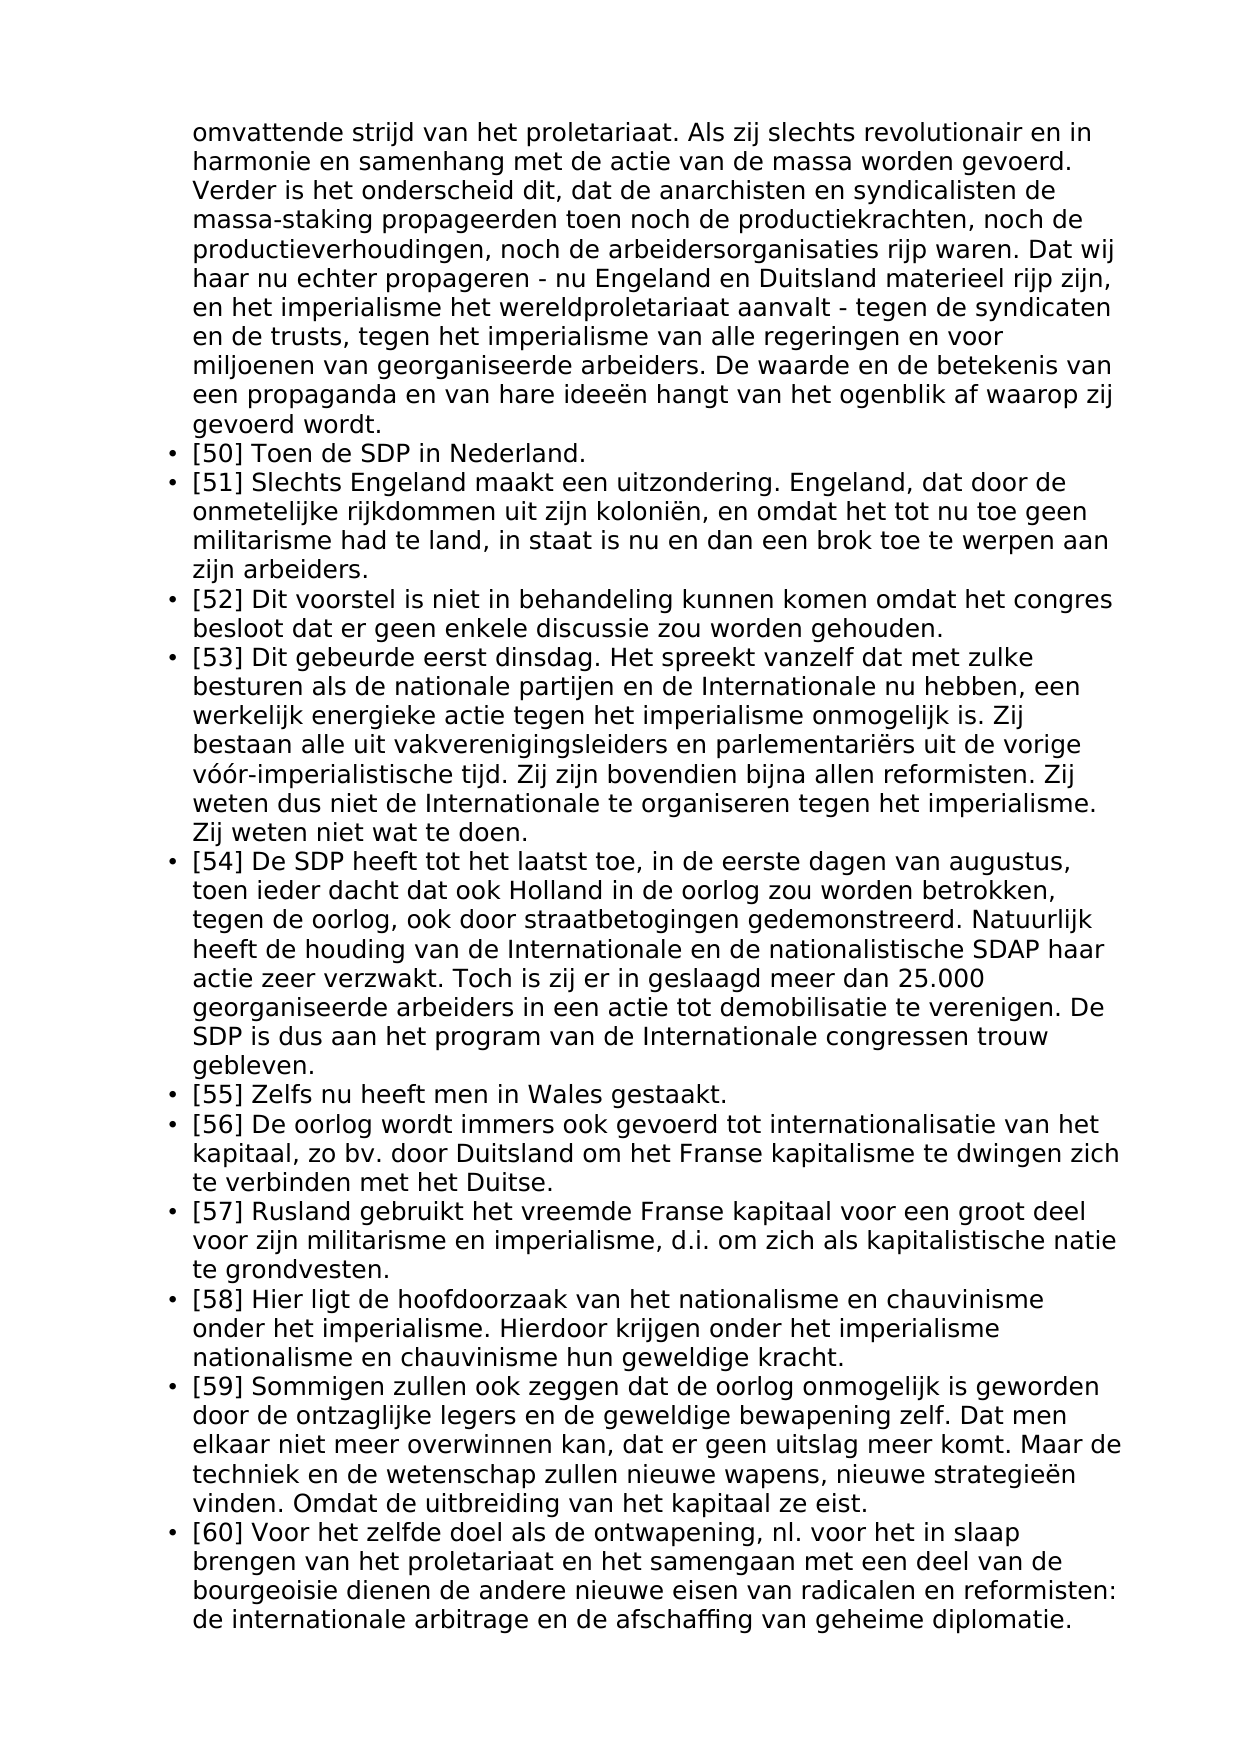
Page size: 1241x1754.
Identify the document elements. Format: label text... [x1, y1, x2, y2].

list [58] Hier ligt de hoofdoorzaak van het nationalisme en chauvinisme onder het imperialisme. Hierdoor krijgen onder het imperialisme nationalisme en chauvinisme hun geweldige kracht. [177, 1285, 1122, 1372]
list [59] Sommigen zullen ook zeggen dat de oorlog onmogelijk is geworden door de ontzaglijke legers en de geweldige bewapening zelf. Dat men elkaar niet meer overwinnen kan, dat er geen uitslag meer komt. Maar de techniek en de wetenschap zullen nieuwe wapens, nieuwe strategieën vinden. Omdat de uitbreiding van het kapitaal ze eist. [177, 1372, 1122, 1518]
list [57] Rusland gebruikt het vreemde Franse kapitaal voor een groot deel voor zijn militarisme en imperialisme, d.i. om zich als kapitalistische natie te grondvesten. [177, 1197, 1122, 1285]
list [54] De SDP heeft tot het laatst toe, in de eerste dagen van augustus, toen ieder dacht dat ook Holland in de oorlog zou worden betrokken, tegen de oorlog, ook door straatbetogingen gedemonstreerd. Natuurlijk heeft de houding van de Internationale en de nationalistische SDAP haar actie zeer verzwakt. Toch is zij er in geslaagd meer dan 25.000 georganiseerde arbeiders in een actie tot demobilisatie te verenigen. De SDP is dus aan het program van de Internationale congressen trouw gebleven. [177, 847, 1122, 1081]
list [53] Dit gebeurde eerst dinsdag. Het spreekt vanzelf dat met zulke besturen als de nationale partijen en de Internationale nu hebben, een werkelijk energieke actie tegen het imperialisme onmogelijk is. Zij bestaan alle uit vakverenigingsleiders en parlementariërs uit de vorige vóór-imperialistische tijd. Zij zijn bovendien bijna allen reformisten. Zij weten dus niet de Internationale te organiseren tegen het imperialisme. Zij weten niet wat te doen. [177, 643, 1122, 847]
list [52] Dit voorstel is niet in behandeling kunnen komen omdat het congres besloot dat er geen enkele discussie zou worden gehouden. [177, 585, 1122, 643]
list [55] Zelfs nu heeft men in Wales gestaakt. [177, 1081, 1122, 1110]
list [51] Slechts Engeland maakt een uitzondering. Engeland, dat door de onmetelijke rijkdommen uit zijn koloniën, en omdat het tot nu toe geen militarisme had te land, in staat is nu en dan een brok toe te werpen aan zijn arbeiders. [177, 468, 1122, 585]
list [56] De oorlog wordt immers ook gevoerd tot internationalisatie van het kapitaal, zo bv. door Duitsland om het Franse kapitalisme te dwingen zich te verbinden met het Duitse. [177, 1110, 1122, 1197]
list omvattende strijd van het proletariaat. Als zij slechts revolutionair en in harmonie en samenhang met de actie van de massa worden gevoerd. Verder is het onderscheid dit, dat de anarchisten en syndicalisten de massa-staking propageerden toen noch de productiekrachten, noch de productieverhoudingen, noch de arbeidersorganisaties rijp waren. Dat wij haar nu echter propageren - nu Engeland en Duitsland materieel rijp zijn, en het imperialisme het wereldproletariaat aanvalt - tegen de syndicaten en de trusts, tegen het imperialisme van alle regeringen en voor miljoenen van georganiseerde arbeiders. De waarde en de betekenis van een propaganda en van hare ideeën hangt van het ogenblik af waarop zij gevoerd wordt. [177, 118, 1122, 439]
list [50] Toen de SDP in Nederland. [177, 439, 1122, 468]
list [60] Voor het zelfde doel als de ontwapening, nl. voor het in slaap brengen van het proletariaat en het samengaan met een deel van de bourgeoisie dienen de andere nieuwe eisen van radicalen en reformisten: de internationale arbitrage en de afschaffing van geheime diplomatie. [177, 1518, 1122, 1635]
